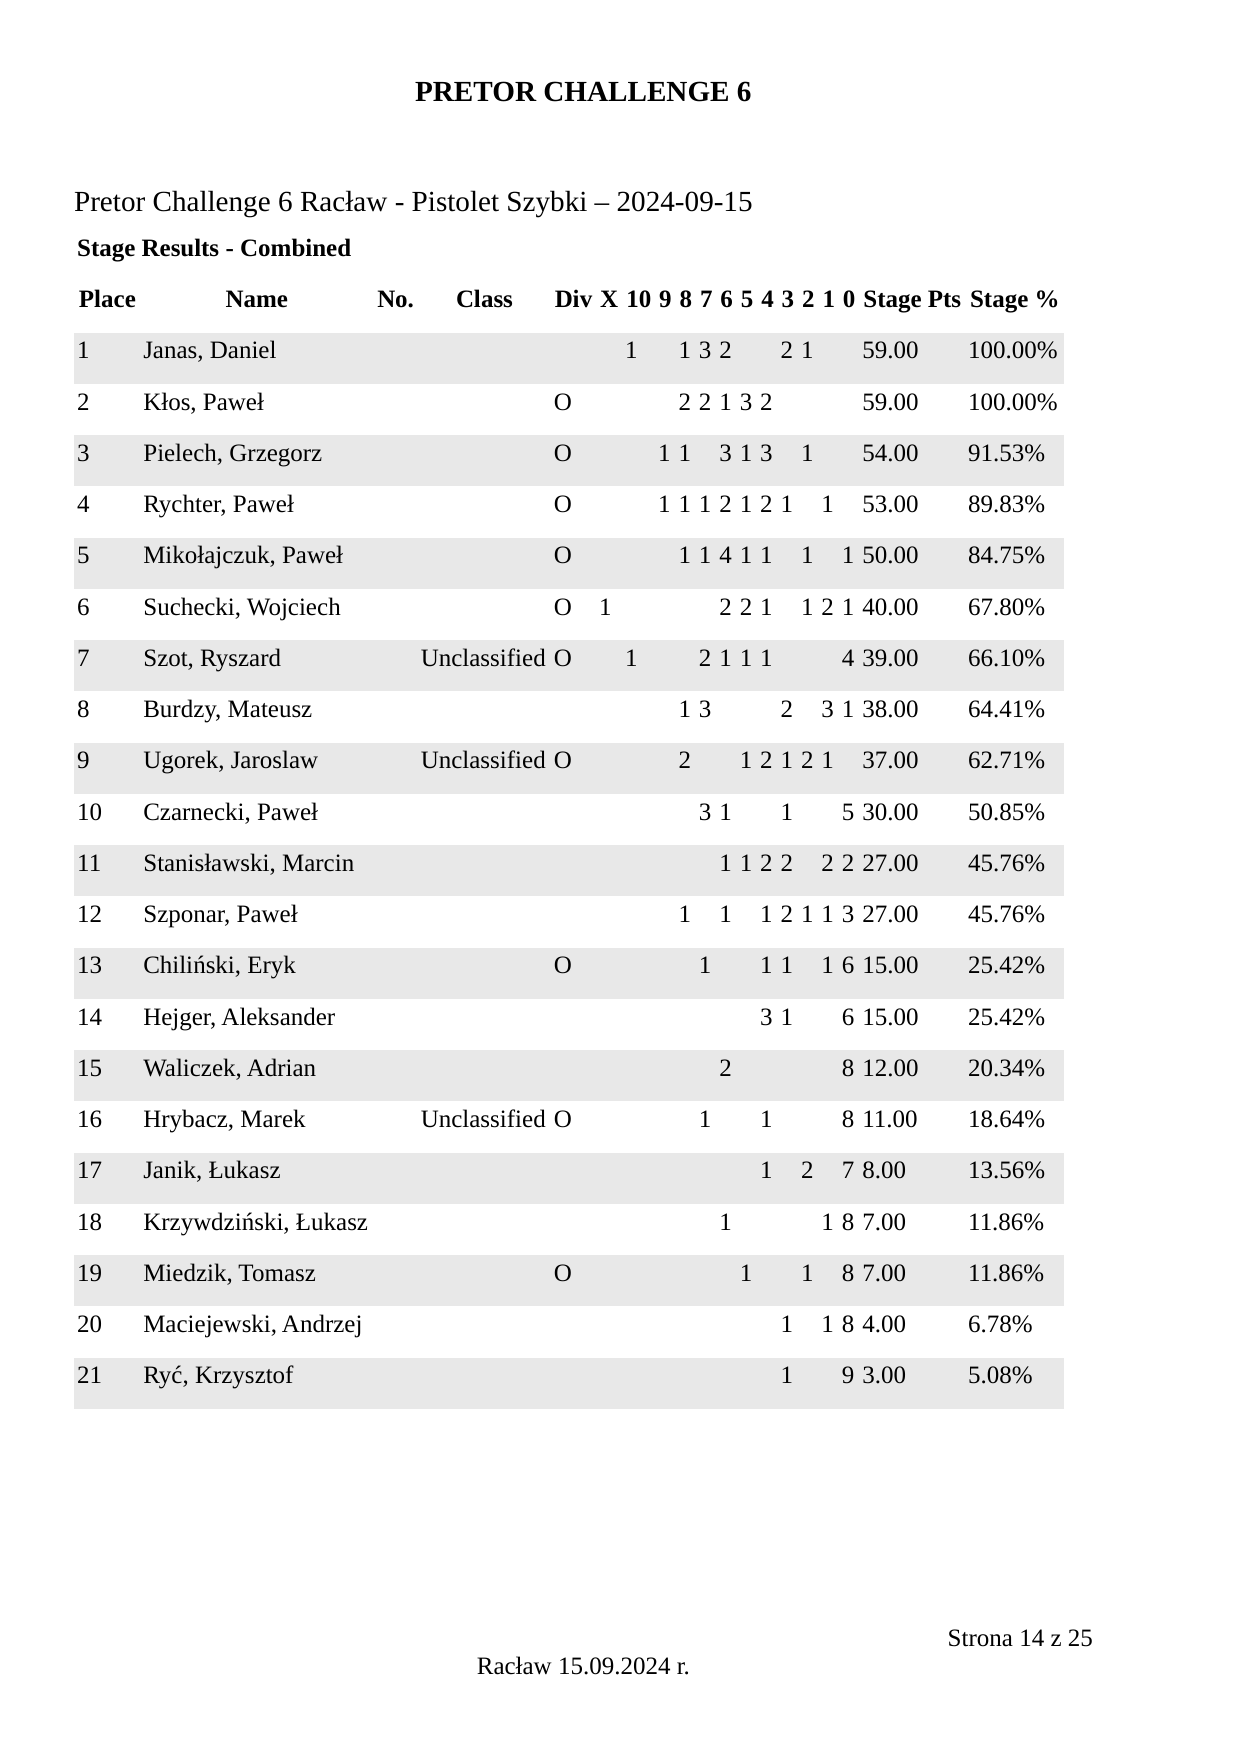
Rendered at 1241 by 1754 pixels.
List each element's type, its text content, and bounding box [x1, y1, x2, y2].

table_cell [818, 1255, 839, 1306]
table_cell [373, 1204, 418, 1255]
table_cell 5 [839, 794, 859, 845]
table_cell 16 [74, 1101, 140, 1153]
table_cell 2 [757, 743, 777, 794]
table_cell O [551, 435, 596, 486]
table_cell [418, 538, 551, 589]
table_cell [596, 691, 622, 743]
table_cell [778, 589, 798, 640]
table_cell 1 [675, 896, 696, 948]
table_cell [418, 1153, 551, 1204]
table_cell [778, 1101, 798, 1153]
table_cell 37.00 [859, 743, 965, 794]
table_cell 13.56% [965, 1153, 1064, 1204]
table_cell 40.00 [859, 589, 965, 640]
table_cell 10 [622, 281, 655, 333]
table_cell [418, 794, 551, 845]
table_cell 1 [757, 1153, 777, 1204]
table_cell 3 [74, 435, 140, 486]
table_cell [655, 1050, 675, 1101]
table_cell 8 [74, 691, 140, 743]
table_cell [675, 1153, 696, 1204]
table_cell [596, 794, 622, 845]
table_cell [418, 1204, 551, 1255]
table_cell 15.00 [859, 948, 965, 999]
table_cell 39.00 [859, 640, 965, 691]
table_cell 18.64% [965, 1101, 1064, 1153]
table_cell [675, 640, 696, 691]
table_cell [418, 486, 551, 538]
table_cell 1 [798, 896, 818, 948]
table_cell O [551, 1101, 596, 1153]
table_cell 1 [675, 691, 696, 743]
table_cell [655, 691, 675, 743]
table_cell [596, 896, 622, 948]
table_cell [655, 1204, 675, 1255]
table_cell [622, 538, 655, 589]
table_cell [716, 1255, 737, 1306]
table_cell 89.83% [965, 486, 1064, 538]
table_cell [596, 1306, 622, 1358]
table_cell [696, 743, 716, 794]
table_cell 3 [839, 896, 859, 948]
table_cell [737, 333, 757, 384]
table_cell [798, 1204, 818, 1255]
table_cell 3 [818, 691, 839, 743]
table_cell Unclassified [418, 1101, 551, 1153]
table_cell 2 [798, 1153, 818, 1204]
table_cell [596, 333, 622, 384]
table_cell 1 [675, 435, 696, 486]
table_cell 2 [757, 384, 777, 435]
table_cell [818, 794, 839, 845]
table_cell [675, 1204, 696, 1255]
table_header [655, 230, 675, 281]
table_cell 2 [798, 743, 818, 794]
table_cell 19 [74, 1255, 140, 1306]
table_cell 1 [696, 486, 716, 538]
table_cell 3 [696, 333, 716, 384]
table_cell 45.76% [965, 896, 1064, 948]
table_cell [551, 999, 596, 1050]
table_header [696, 230, 716, 281]
table_cell [798, 1358, 818, 1409]
table_cell 100.00% [965, 333, 1064, 384]
table_cell 1 [622, 640, 655, 691]
table_cell [798, 486, 818, 538]
table_cell 1 [716, 1204, 737, 1255]
table_cell [655, 999, 675, 1050]
table_cell [757, 1255, 777, 1306]
table_cell 1 [737, 743, 757, 794]
table_cell Stage Pts [859, 281, 965, 333]
table_cell [696, 1255, 716, 1306]
table_cell [418, 333, 551, 384]
table_cell [778, 1255, 798, 1306]
table_cell [373, 1101, 418, 1153]
table_cell 4 [74, 486, 140, 538]
table_cell [373, 896, 418, 948]
table_cell [418, 1050, 551, 1101]
table_cell [818, 999, 839, 1050]
table_header [716, 230, 737, 281]
table_cell [818, 435, 839, 486]
table_cell 64.41% [965, 691, 1064, 743]
table_cell 1 [818, 1306, 839, 1358]
table_cell [622, 1255, 655, 1306]
table_cell 12 [74, 896, 140, 948]
table_cell Chiliński, Eryk [140, 948, 373, 999]
table_cell 17 [74, 1153, 140, 1204]
table_cell [655, 794, 675, 845]
table_cell 1 [839, 691, 859, 743]
table_cell [373, 1153, 418, 1204]
table_cell [622, 948, 655, 999]
table_cell 1 [737, 845, 757, 896]
table_cell [551, 794, 596, 845]
table_cell [373, 691, 418, 743]
table_cell [798, 384, 818, 435]
table_cell 20.34% [965, 1050, 1064, 1101]
table_cell 1 [778, 1306, 798, 1358]
table_cell 3 [737, 384, 757, 435]
table_cell [418, 589, 551, 640]
table_cell 1 [716, 845, 737, 896]
table_cell 25.42% [965, 999, 1064, 1050]
table_cell [696, 1358, 716, 1409]
table_cell 1 [596, 589, 622, 640]
table_cell [818, 1101, 839, 1153]
table_cell 1 [818, 896, 839, 948]
table_cell [757, 1306, 777, 1358]
table_cell [622, 384, 655, 435]
table_cell [551, 1153, 596, 1204]
table_cell [737, 1204, 757, 1255]
table_cell 2 [778, 845, 798, 896]
table_cell 8 [839, 1101, 859, 1153]
table_cell [757, 1358, 777, 1409]
table_cell [418, 435, 551, 486]
table_cell Mikołajczuk, Paweł [140, 538, 373, 589]
table_cell [839, 333, 859, 384]
table_cell 1 [696, 948, 716, 999]
table_header [798, 230, 818, 281]
table_cell [622, 1204, 655, 1255]
table_cell [778, 435, 798, 486]
table_cell Szot, Ryszard [140, 640, 373, 691]
table_cell [596, 486, 622, 538]
table_cell 9 [655, 281, 675, 333]
table_cell Burdzy, Mateusz [140, 691, 373, 743]
table_cell [622, 743, 655, 794]
table_cell [622, 691, 655, 743]
table_cell [757, 1050, 777, 1101]
table_header [859, 230, 965, 281]
table_cell 8 [839, 1204, 859, 1255]
table_cell [696, 1153, 716, 1204]
table_cell [716, 999, 737, 1050]
table_cell 2 [757, 486, 777, 538]
table_cell 1 [798, 538, 818, 589]
table_cell 4.00 [859, 1306, 965, 1358]
table_cell 2 [778, 691, 798, 743]
table_cell [798, 999, 818, 1050]
table_cell 1 [74, 333, 140, 384]
table_cell [622, 1101, 655, 1153]
table_cell 6 [74, 589, 140, 640]
table_cell [716, 1358, 737, 1409]
table_cell 1 [778, 948, 798, 999]
table_cell [737, 1153, 757, 1204]
table_cell [655, 1358, 675, 1409]
table_cell 1 [737, 640, 757, 691]
table_cell Name [140, 281, 373, 333]
table_cell 1 [778, 486, 798, 538]
table_cell [551, 1204, 596, 1255]
table_cell 4 [757, 281, 777, 333]
table_cell 12.00 [859, 1050, 965, 1101]
table_cell 10 [74, 794, 140, 845]
table_cell Ugorek, Jaroslaw [140, 743, 373, 794]
table_cell [596, 1255, 622, 1306]
table_cell [622, 999, 655, 1050]
table_cell [696, 1050, 716, 1101]
table_cell [798, 1101, 818, 1153]
table_cell Stanisławski, Marcin [140, 845, 373, 896]
table_cell 6 [839, 948, 859, 999]
table_cell [551, 691, 596, 743]
table_cell [757, 691, 777, 743]
table_cell 4 [839, 640, 859, 691]
table_cell 3 [757, 999, 777, 1050]
table_cell 8.00 [859, 1153, 965, 1204]
table_cell Janas, Daniel [140, 333, 373, 384]
table_cell [596, 435, 622, 486]
table_cell [778, 1050, 798, 1101]
table_cell [373, 794, 418, 845]
table_cell [418, 691, 551, 743]
table_cell [737, 1050, 757, 1101]
table_cell 1 [737, 538, 757, 589]
table_cell [737, 948, 757, 999]
table_cell 59.00 [859, 333, 965, 384]
table_cell 3 [716, 435, 737, 486]
table_cell 53.00 [859, 486, 965, 538]
table_cell [818, 538, 839, 589]
table_cell [675, 948, 696, 999]
table_cell [757, 333, 777, 384]
table_cell 8 [839, 1050, 859, 1101]
table_cell [373, 1306, 418, 1358]
table_cell 1 [716, 794, 737, 845]
table_cell 11.86% [965, 1255, 1064, 1306]
table_cell X [596, 281, 622, 333]
table_cell Kłos, Paweł [140, 384, 373, 435]
table_cell 2 [818, 845, 839, 896]
table_cell [622, 486, 655, 538]
table_cell 1 [675, 333, 696, 384]
table_cell [418, 1255, 551, 1306]
table_cell 6 [716, 281, 737, 333]
table_cell [596, 1358, 622, 1409]
table_cell 2 [716, 1050, 737, 1101]
table_cell [839, 435, 859, 486]
table_cell [418, 948, 551, 999]
table_cell [798, 691, 818, 743]
table_cell 2 [74, 384, 140, 435]
table_cell 9 [839, 1358, 859, 1409]
table_cell [622, 1358, 655, 1409]
table_cell [622, 435, 655, 486]
table_cell 8 [839, 1306, 859, 1358]
table_cell [655, 589, 675, 640]
table_cell O [551, 743, 596, 794]
table_cell [696, 1204, 716, 1255]
table_cell [716, 948, 737, 999]
table_cell 1 [757, 589, 777, 640]
table_cell [622, 589, 655, 640]
table_cell Hrybacz, Marek [140, 1101, 373, 1153]
table_cell [655, 333, 675, 384]
table_cell 50.85% [965, 794, 1064, 845]
table_cell 62.71% [965, 743, 1064, 794]
table_cell O [551, 486, 596, 538]
table_cell 15 [74, 1050, 140, 1101]
table_cell 1 [818, 743, 839, 794]
table_header [622, 230, 655, 281]
table_cell Hejger, Aleksander [140, 999, 373, 1050]
table_cell 21 [74, 1358, 140, 1409]
table_cell 3 [778, 281, 798, 333]
table_cell 7 [839, 1153, 859, 1204]
table_header [839, 230, 859, 281]
table_cell 1 [757, 1101, 777, 1153]
table_cell [418, 845, 551, 896]
table_cell 11.86% [965, 1204, 1064, 1255]
table_cell [798, 640, 818, 691]
table_header Stage Results - Combined [74, 230, 622, 281]
table_cell [696, 589, 716, 640]
table_cell [675, 999, 696, 1050]
table_cell [675, 1306, 696, 1358]
table_cell 2 [696, 640, 716, 691]
table_cell [839, 486, 859, 538]
table_cell O [551, 1255, 596, 1306]
table_cell [737, 896, 757, 948]
table_cell [798, 1306, 818, 1358]
subtitle Pretor Challenge 6 Racław - Pistolet Szybki – 2024-09-15 [74, 184, 1093, 218]
table_cell [551, 896, 596, 948]
table_cell [655, 1101, 675, 1153]
table_cell [373, 1358, 418, 1409]
table_cell [373, 384, 418, 435]
table_cell 2 [798, 281, 818, 333]
table_header [675, 230, 696, 281]
table_cell 50.00 [859, 538, 965, 589]
table_cell [655, 1255, 675, 1306]
table_cell [596, 640, 622, 691]
table_cell [373, 538, 418, 589]
table_cell 2 [716, 486, 737, 538]
table_cell [596, 1050, 622, 1101]
table_cell [596, 845, 622, 896]
table_cell [622, 1306, 655, 1358]
table_cell [737, 1306, 757, 1358]
table_cell 30.00 [859, 794, 965, 845]
table_cell 66.10% [965, 640, 1064, 691]
table_cell [675, 1101, 696, 1153]
table_cell 13 [74, 948, 140, 999]
table_cell 27.00 [859, 845, 965, 896]
table_cell [622, 794, 655, 845]
table_header [778, 230, 798, 281]
table_cell 1 [778, 999, 798, 1050]
table_cell [551, 1050, 596, 1101]
table_cell Rychter, Paweł [140, 486, 373, 538]
table_cell 7 [696, 281, 716, 333]
table_cell 3 [696, 691, 716, 743]
table_cell [716, 1101, 737, 1153]
table_cell 38.00 [859, 691, 965, 743]
table_cell 20 [74, 1306, 140, 1358]
table_cell Maciejewski, Andrzej [140, 1306, 373, 1358]
table_cell [655, 948, 675, 999]
table_cell [675, 1255, 696, 1306]
table_cell O [551, 538, 596, 589]
table_cell 1 [798, 1255, 818, 1306]
table_cell 91.53% [965, 435, 1064, 486]
table_cell 1 [737, 1255, 757, 1306]
table_cell [675, 589, 696, 640]
table_cell [596, 1204, 622, 1255]
table_cell [675, 845, 696, 896]
table_cell 2 [696, 384, 716, 435]
table_cell [716, 1306, 737, 1358]
table_cell [778, 640, 798, 691]
table_cell [596, 743, 622, 794]
table_cell 1 [757, 948, 777, 999]
table_cell O [551, 948, 596, 999]
table_cell 11.00 [859, 1101, 965, 1153]
table_cell 2 [839, 845, 859, 896]
table_cell Szponar, Paweł [140, 896, 373, 948]
table_cell [675, 794, 696, 845]
table_cell [418, 1358, 551, 1409]
table_cell 15.00 [859, 999, 965, 1050]
table_cell [373, 999, 418, 1050]
table_header [757, 230, 777, 281]
table_cell 1 [778, 1358, 798, 1409]
table_cell 1 [622, 333, 655, 384]
table_cell [818, 640, 839, 691]
table_cell 7 [74, 640, 140, 691]
table_cell 3 [757, 435, 777, 486]
table_cell [373, 589, 418, 640]
table_cell [655, 640, 675, 691]
table_cell [596, 1101, 622, 1153]
table_cell 1 [839, 589, 859, 640]
table_cell 5 [737, 281, 757, 333]
table_cell 2 [716, 589, 737, 640]
table_cell 2 [818, 589, 839, 640]
table_cell [418, 384, 551, 435]
table_cell [778, 1204, 798, 1255]
table_cell Class [418, 281, 551, 333]
table_cell Pielech, Grzegorz [140, 435, 373, 486]
table_cell 1 [716, 896, 737, 948]
table_cell 14 [74, 999, 140, 1050]
table_cell 7.00 [859, 1204, 965, 1255]
table_cell [716, 1153, 737, 1204]
table_cell [596, 999, 622, 1050]
table_cell [655, 1153, 675, 1204]
table_cell [373, 1050, 418, 1101]
table_cell 1 [757, 640, 777, 691]
table_cell [551, 333, 596, 384]
table_cell 5.08% [965, 1358, 1064, 1409]
table_cell 1 [655, 486, 675, 538]
table_cell 4 [716, 538, 737, 589]
table_cell [839, 743, 859, 794]
table_cell [373, 1255, 418, 1306]
table_cell [596, 384, 622, 435]
table_cell [373, 845, 418, 896]
table_cell No. [373, 281, 418, 333]
table_cell 27.00 [859, 896, 965, 948]
table_cell [778, 538, 798, 589]
table_cell [373, 948, 418, 999]
table_cell 6 [839, 999, 859, 1050]
table_header [818, 230, 839, 281]
table_cell 8 [675, 281, 696, 333]
table_cell 1 [798, 435, 818, 486]
table_cell [373, 486, 418, 538]
table_cell 8 [839, 1255, 859, 1306]
table_cell Czarnecki, Paweł [140, 794, 373, 845]
table_cell 1 [757, 896, 777, 948]
table_cell 45.76% [965, 845, 1064, 896]
table_cell 25.42% [965, 948, 1064, 999]
table_cell [818, 1050, 839, 1101]
table_cell [696, 1306, 716, 1358]
table_cell 2 [778, 896, 798, 948]
table_cell [596, 1153, 622, 1204]
table_cell Waliczek, Adrian [140, 1050, 373, 1101]
table_cell 6.78% [965, 1306, 1064, 1358]
table_cell [737, 691, 757, 743]
table_cell O [551, 640, 596, 691]
table_cell [596, 538, 622, 589]
table_cell O [551, 589, 596, 640]
table_cell 2 [675, 743, 696, 794]
table_cell 3.00 [859, 1358, 965, 1409]
table_cell [551, 845, 596, 896]
table_cell Unclassified [418, 743, 551, 794]
table_cell 1 [675, 538, 696, 589]
table_cell [551, 1358, 596, 1409]
table_header [737, 230, 757, 281]
table_cell [737, 999, 757, 1050]
table_cell 1 [839, 538, 859, 589]
table_cell 1 [696, 1101, 716, 1153]
table_cell [655, 896, 675, 948]
table_cell [798, 948, 818, 999]
table_cell 1 [798, 589, 818, 640]
table_cell [778, 1153, 798, 1204]
table_cell 7.00 [859, 1255, 965, 1306]
table_cell [622, 896, 655, 948]
table_cell [373, 640, 418, 691]
table_cell [675, 1050, 696, 1101]
table_cell [418, 896, 551, 948]
table_cell 1 [757, 538, 777, 589]
table_cell [818, 333, 839, 384]
table_cell 1 [818, 948, 839, 999]
table_cell [716, 743, 737, 794]
table_cell [798, 794, 818, 845]
table_cell [622, 845, 655, 896]
table_cell [778, 384, 798, 435]
table_cell 1 [778, 794, 798, 845]
table_cell 1 [818, 1204, 839, 1255]
table_cell 1 [818, 281, 839, 333]
table_cell [798, 1050, 818, 1101]
table_cell 100.00% [965, 384, 1064, 435]
table_cell [655, 845, 675, 896]
table_cell [675, 1358, 696, 1409]
table_cell 1 [716, 640, 737, 691]
table_cell 0 [839, 281, 859, 333]
table_cell Krzywdziński, Łukasz [140, 1204, 373, 1255]
table_cell 1 [798, 333, 818, 384]
table_cell 11 [74, 845, 140, 896]
table_cell Miedzik, Tomasz [140, 1255, 373, 1306]
table_cell 84.75% [965, 538, 1064, 589]
table_cell 67.80% [965, 589, 1064, 640]
table_cell 18 [74, 1204, 140, 1255]
table_cell 1 [818, 486, 839, 538]
table_cell Place [74, 281, 140, 333]
table_cell [596, 948, 622, 999]
table_cell [818, 1153, 839, 1204]
table_cell 2 [778, 333, 798, 384]
table_cell Div [551, 281, 596, 333]
table_header [965, 230, 1064, 281]
table_cell Janik, Łukasz [140, 1153, 373, 1204]
table_cell [373, 435, 418, 486]
table_cell [418, 999, 551, 1050]
table_cell [818, 384, 839, 435]
table_cell [373, 333, 418, 384]
table_cell 1 [696, 538, 716, 589]
table_cell [696, 999, 716, 1050]
table_cell [798, 845, 818, 896]
table_cell [839, 384, 859, 435]
table_cell 5 [74, 538, 140, 589]
table_cell 1 [716, 384, 737, 435]
table_cell [622, 1050, 655, 1101]
table_cell [696, 435, 716, 486]
table_cell 1 [778, 743, 798, 794]
table_cell [737, 794, 757, 845]
table_cell 1 [737, 486, 757, 538]
table_cell [373, 743, 418, 794]
table_cell 59.00 [859, 384, 965, 435]
table_cell [655, 384, 675, 435]
table_cell [757, 794, 777, 845]
table_cell Suchecki, Wojciech [140, 589, 373, 640]
table_cell 2 [675, 384, 696, 435]
table_cell [655, 1306, 675, 1358]
table_cell [737, 1358, 757, 1409]
table_cell Unclassified [418, 640, 551, 691]
table_cell 9 [74, 743, 140, 794]
table_cell [622, 1153, 655, 1204]
table_cell [551, 1306, 596, 1358]
table_cell 2 [716, 333, 737, 384]
table_cell [696, 896, 716, 948]
table_cell 2 [757, 845, 777, 896]
table_cell 3 [696, 794, 716, 845]
table_cell [655, 538, 675, 589]
table_cell Ryć, Krzysztof [140, 1358, 373, 1409]
table_cell [716, 691, 737, 743]
table_cell 1 [737, 435, 757, 486]
table_cell 54.00 [859, 435, 965, 486]
table_cell [737, 1101, 757, 1153]
table_cell [757, 1204, 777, 1255]
table_cell [818, 1358, 839, 1409]
table_cell 2 [737, 589, 757, 640]
table_cell Stage % [965, 281, 1064, 333]
table_cell [655, 743, 675, 794]
table_cell 1 [675, 486, 696, 538]
table_cell [696, 845, 716, 896]
table_cell O [551, 384, 596, 435]
table_cell 1 [655, 435, 675, 486]
table_cell [418, 1306, 551, 1358]
